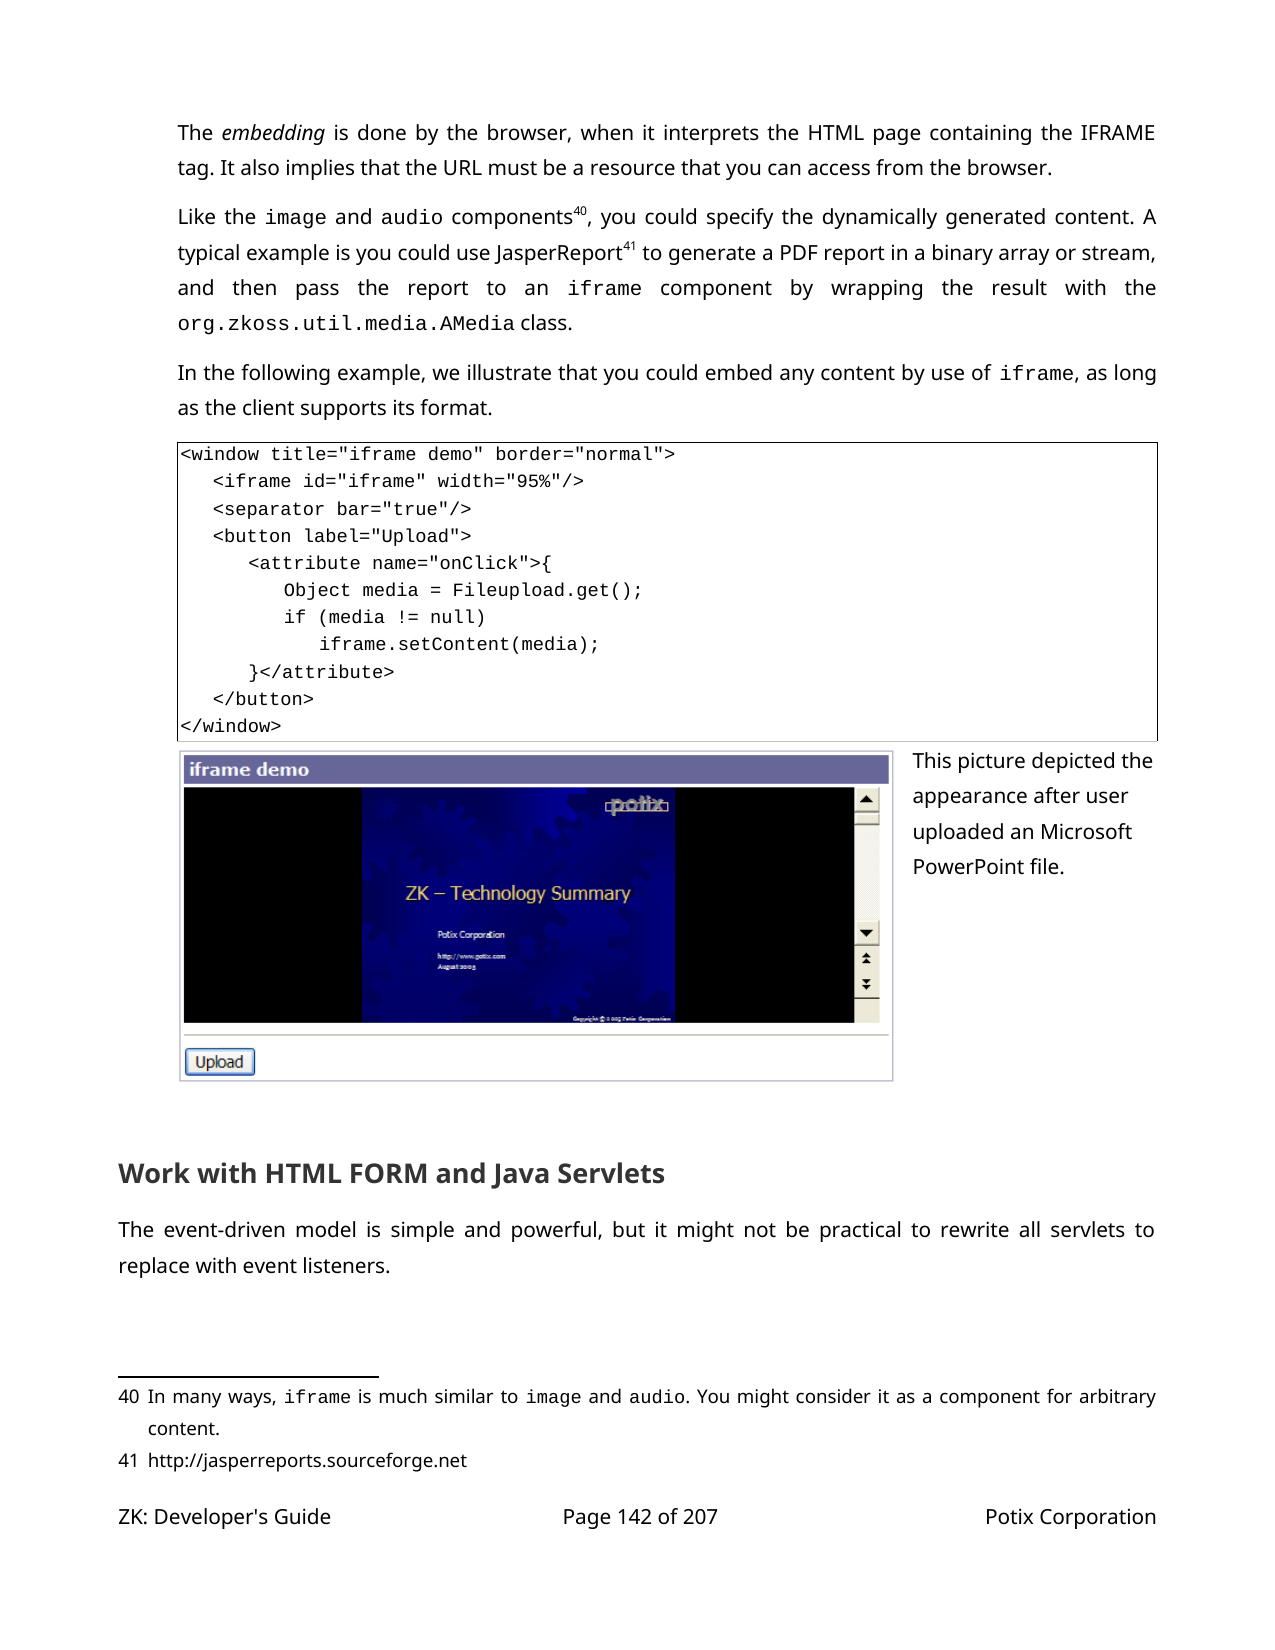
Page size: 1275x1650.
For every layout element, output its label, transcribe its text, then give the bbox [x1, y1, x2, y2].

picture [177, 746, 898, 1085]
table_header [898, 746, 912, 1084]
text <window title="iframe demo" border="normal"> [178, 443, 1157, 466]
text if (media != null) [178, 605, 1157, 629]
text <attribute name="onClick">{ [178, 551, 1157, 575]
subtitle Work with HTML FORM and Java Servlets [118, 1155, 1157, 1192]
table_header This picture depicted the appearance after user uploaded an Microsoft PowerPoint file. [912, 746, 1156, 1084]
text <separator bar="true"/> [178, 496, 1157, 521]
text Like the image and audio components, you could specify the dynamically generated content. A typical example is you could use JasperReport to generate a PDF report in a binary array or stream, and then pass the report to an iframe component by wrapping the result with the org.zkoss.util.media.AMedia class. [177, 202, 1157, 337]
text In the following example, we illustrate that you could embed any content by use of iframe, as long as the client supports its format. [177, 358, 1157, 421]
text Object media = Fileupload.get(); [178, 578, 1157, 602]
text </window> [178, 714, 1157, 741]
text In many ways, iframe is much similar to image and audio. You might consider it as a component for arbitrary content. [118, 1383, 1157, 1441]
text iframe.setContent(media); [178, 632, 1157, 657]
text <button label="Upload"> [178, 523, 1157, 548]
text http://jasperreports.sourceforge.net [118, 1447, 1157, 1473]
text <iframe id="iframe" width="95%"/> [178, 469, 1157, 493]
text The event-driven model is simple and powerful, but it might not be practical to rewrite all servlets to replace with event listeners. [118, 1216, 1157, 1279]
text }</attribute> [178, 659, 1157, 684]
text </button> [178, 687, 1157, 711]
text The embedding is done by the browser, when it interprets the HTML page containing the IFRAME tag. It also implies that the URL must be a resource that you can access from the browser. [177, 118, 1157, 182]
